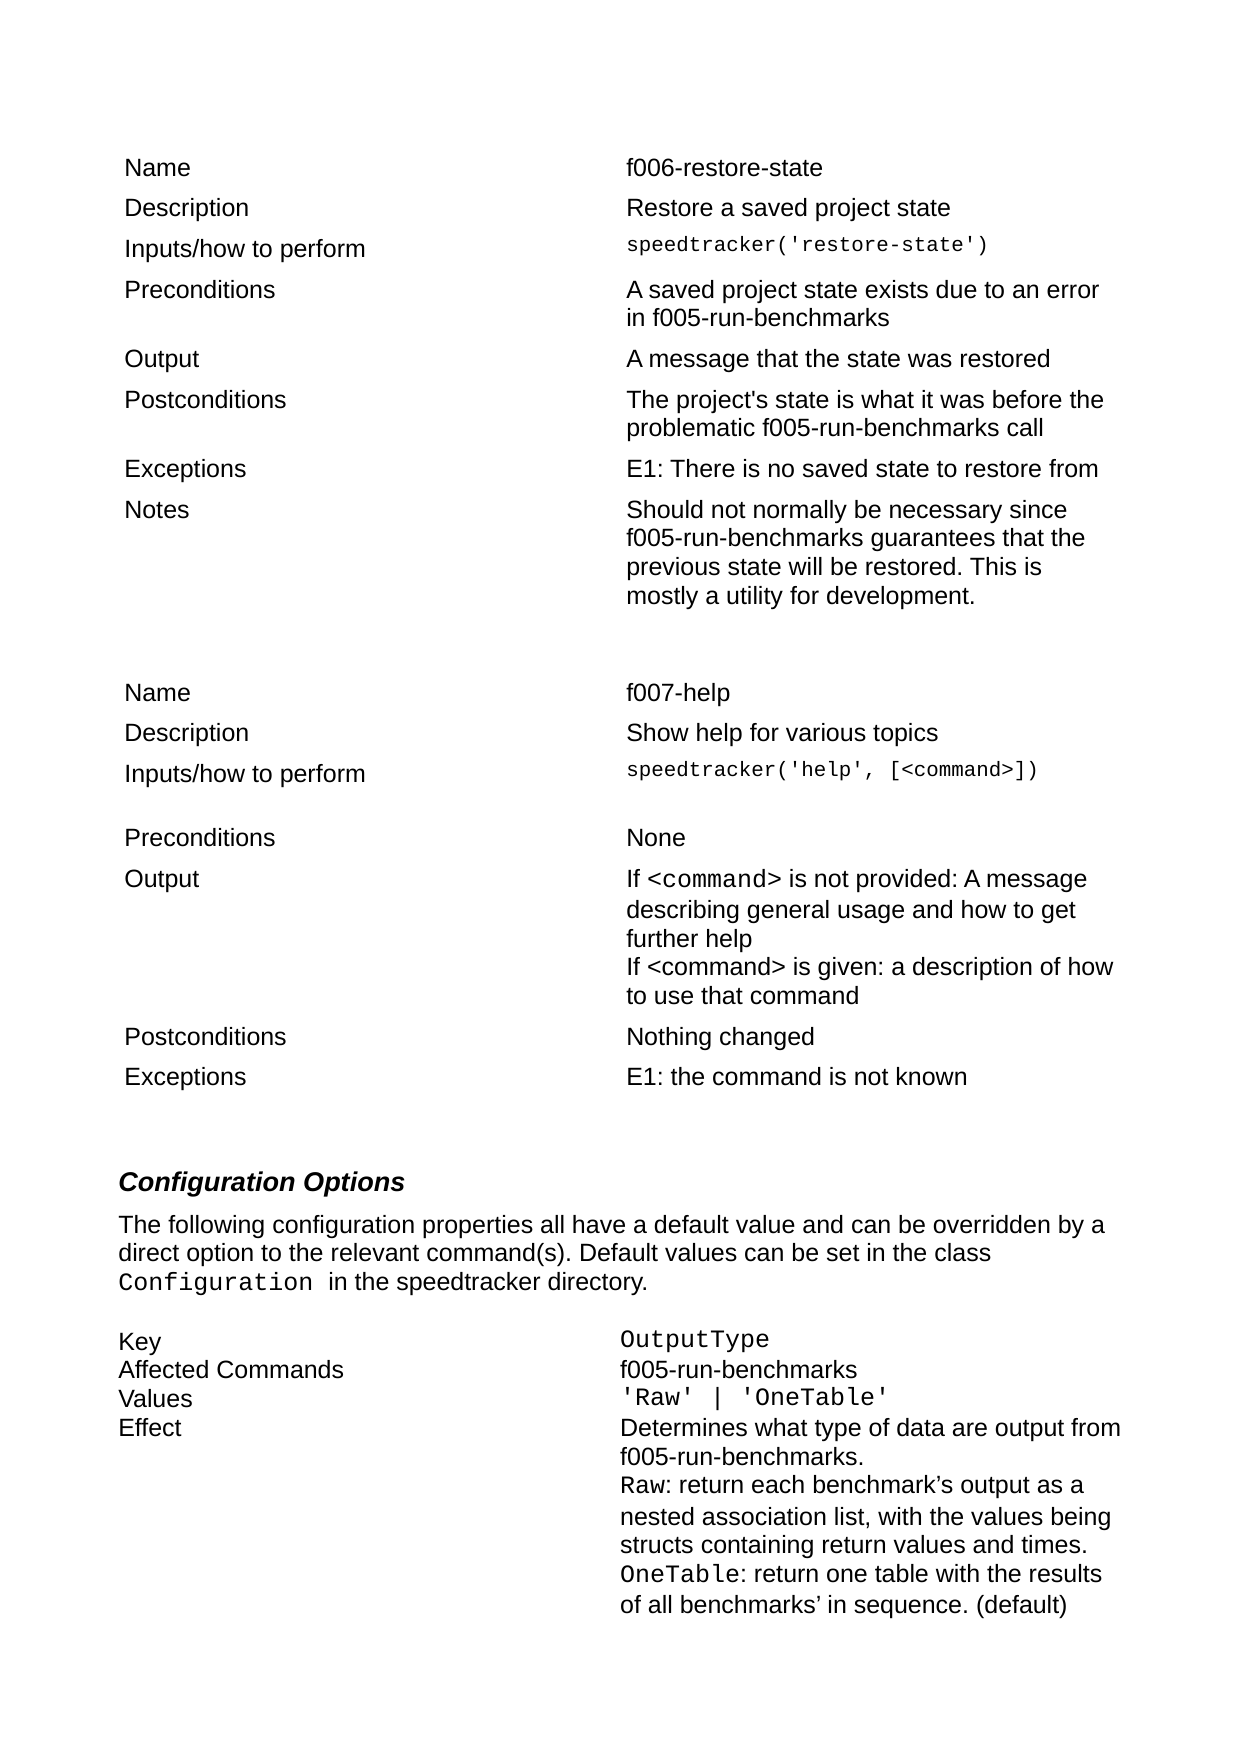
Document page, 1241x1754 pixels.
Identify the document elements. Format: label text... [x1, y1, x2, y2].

table_cell Description [118, 188, 620, 228]
table_header Key [118, 1327, 620, 1356]
table_cell Should not normally be necessary since f005-run-benchmarks guarantees that the previous state will be restored. This is mostly a utility for development. [620, 489, 1122, 616]
table_cell Postconditions [118, 379, 620, 448]
table_cell Determines what type of data are output from f005-run-benchmarks. Raw: return each benchmark’s output as a nested association list, with the values being structs containing return values and times. OneTable: return one table with the results of all benchmarks’ in sequence. (default) [620, 1413, 1122, 1619]
table_cell speedtracker('help', [<command>]) [620, 753, 1122, 817]
table_cell Notes [118, 489, 620, 616]
table_cell Show help for various topics [620, 713, 1122, 753]
table_cell E1: There is no saved state to restore from [620, 448, 1122, 489]
table_cell A saved project state exists due to an error in f005-run-benchmarks [620, 269, 1122, 338]
table_header f006-restore-state [620, 147, 1122, 187]
table_cell If <command> is not provided: A message describing general usage and how to get further help If <command> is given: a description of how to use that command [620, 858, 1122, 1016]
table_cell Postconditions [118, 1016, 620, 1056]
table_cell A message that the state was restored [620, 338, 1122, 379]
table_cell None [620, 818, 1122, 858]
table_cell Exceptions [118, 448, 620, 489]
table_header OutputType [620, 1327, 1122, 1356]
table_cell speedtracker('restore-state') [620, 228, 1122, 269]
table_cell 'Raw' | 'OneTable' [620, 1384, 1122, 1413]
table_cell Effect [118, 1413, 620, 1619]
table_cell Preconditions [118, 818, 620, 858]
text The following configuration properties all have a default value and can be overridden by a direct option to the relevant command(s). Default values can be set in the class Configuration in the speedtracker directory. [118, 1209, 1122, 1298]
table_cell Output [118, 338, 620, 379]
table_cell The project's state is what it was before the problematic f005-run-benchmarks call [620, 379, 1122, 448]
subtitle Configuration Options [118, 1166, 1122, 1197]
table_cell Inputs/how to perform [118, 228, 620, 269]
table_cell E1: the command is not known [620, 1056, 1122, 1097]
table_cell Preconditions [118, 269, 620, 338]
table_cell Exceptions [118, 1056, 620, 1097]
table_header f007-help [620, 672, 1122, 712]
table_cell Values [118, 1384, 620, 1413]
table_header Name [118, 147, 620, 187]
table_cell Affected Commands [118, 1356, 620, 1384]
table_cell Nothing changed [620, 1016, 1122, 1056]
table_header Name [118, 672, 620, 712]
table_cell Inputs/how to perform [118, 753, 620, 817]
table_cell Restore a saved project state [620, 188, 1122, 228]
table_cell Description [118, 713, 620, 753]
table_cell f005-run-benchmarks [620, 1356, 1122, 1384]
table_cell Output [118, 858, 620, 1016]
